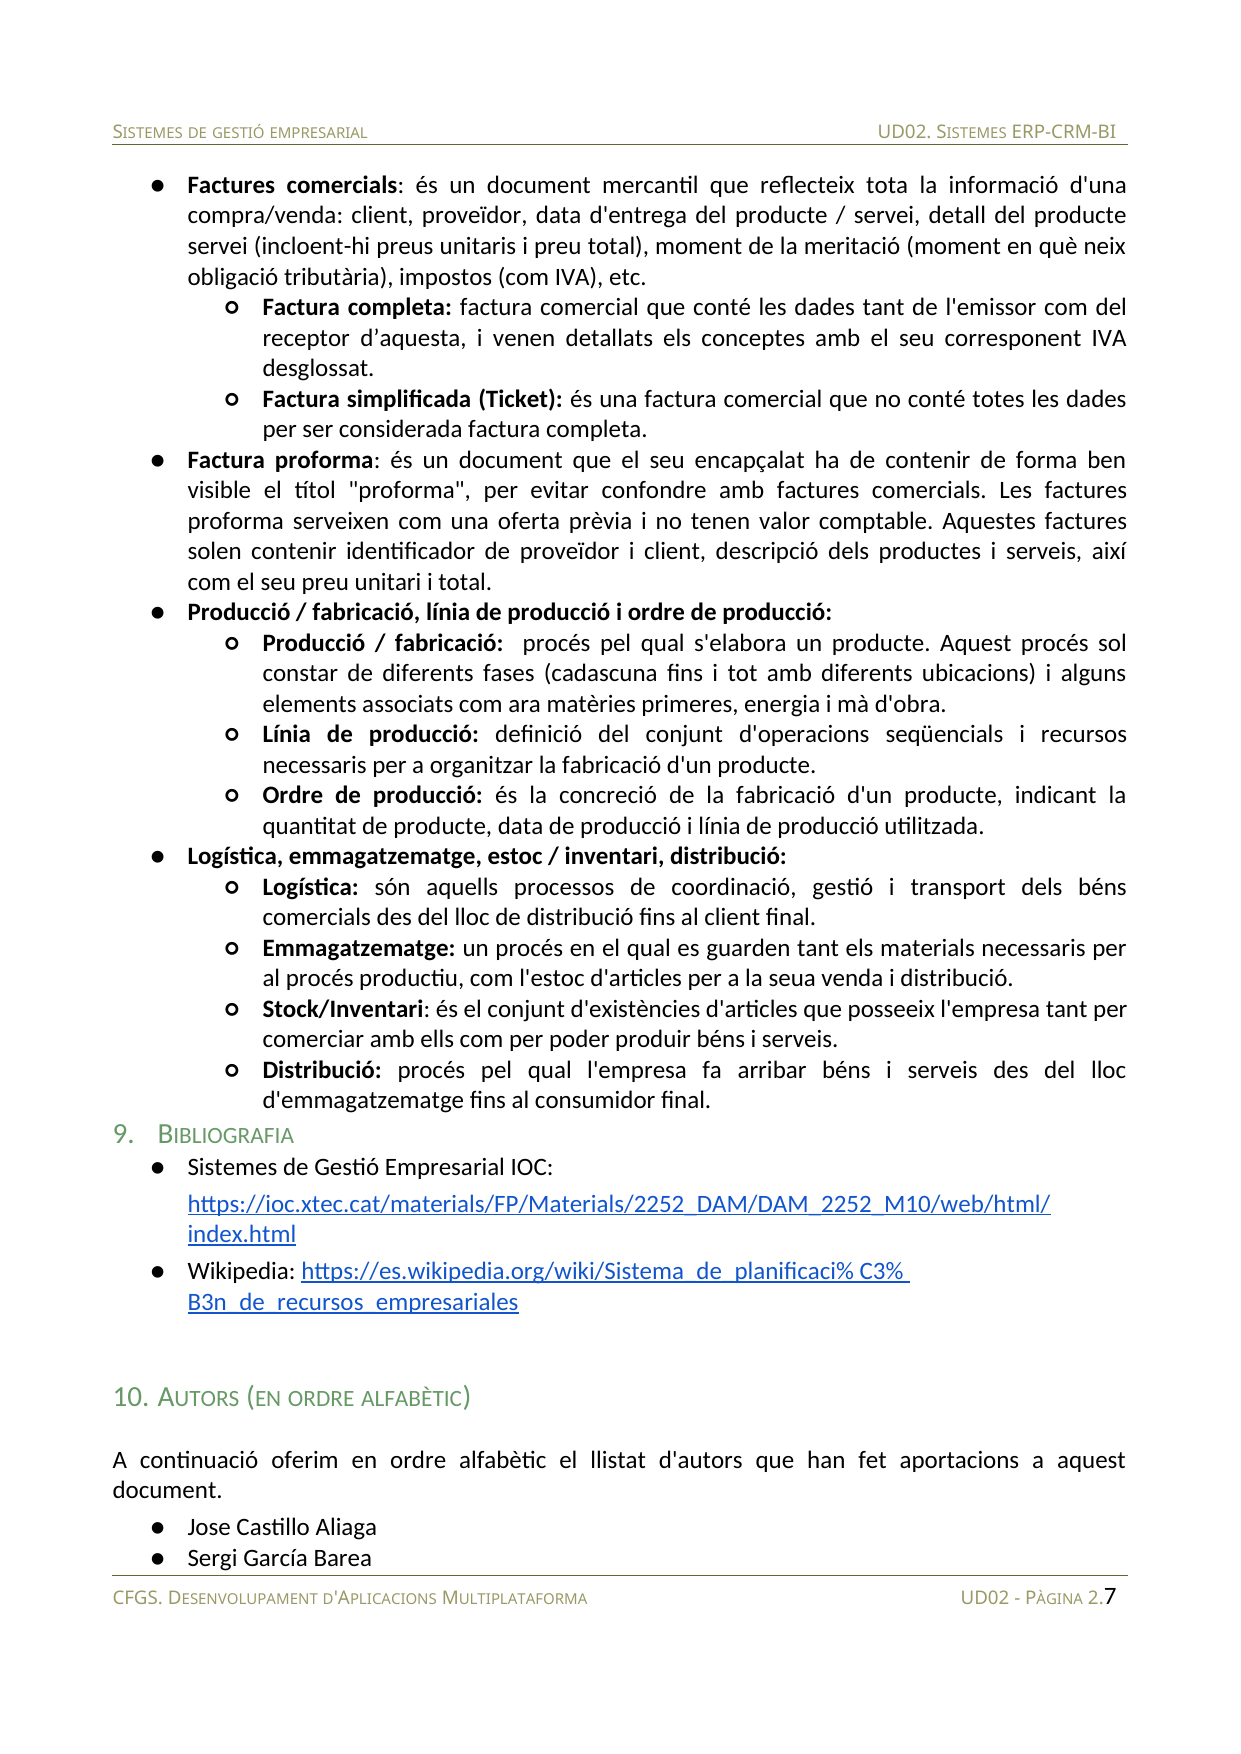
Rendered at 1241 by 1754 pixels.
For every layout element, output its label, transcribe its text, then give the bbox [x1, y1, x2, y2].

list Factura simplificada (Ticket): és una factura comercial que no conté totes les dades per ser considerada factura completa. [225, 383, 1128, 444]
list Stock/Inventari: és el conjunt d'existències d'articles que posseeix l'empresa tant per comerciar amb ells com per poder produir béns i serveis. [225, 993, 1128, 1054]
subtitle Bibliografia [112, 1115, 1128, 1151]
text A continuació oferim en ordre alfabètic el llistat d'autors que han fet aportacions a aquest document. [112, 1444, 1128, 1505]
list Distribució: procés pel qual l'empresa fa arribar béns i serveis des del lloc d'emmagatzematge fins al consumidor final. [225, 1054, 1128, 1115]
list Jose Castillo Aliaga [150, 1511, 1128, 1542]
list Emmagatzematge: un procés en el qual es guarden tant els materials necessaris per al procés productiu, com l'estoc d'articles per a la seua venda i distribució. [225, 932, 1128, 993]
list Ordre de producció: és la concreció de la fabricació d'un producte, indicant la quantitat de producte, data de producció i línia de producció utilitzada. [225, 779, 1128, 841]
list Línia de producció: definició del conjunt d'operacions seqüencials i recursos necessaris per a organitzar la fabricació d'un producte. [225, 718, 1128, 779]
list Producció / fabricació: procés pel qual s'elabora un producte. Aquest procés sol constar de diferents fases (cadascuna fins i tot amb diferents ubicacions) i alguns elements associats com ara matèries primeres, energia i mà d'obra. [225, 627, 1128, 718]
list Logística: són aquells processos de coordinació, gestió i transport dels béns comercials des del lloc de distribució fins al client final. [225, 871, 1128, 932]
list Sistemes de Gestió Empresarial IOC: [150, 1151, 1128, 1181]
list Factures comercials: és un document mercantil que reflecteix tota la informació d'una compra/venda: client, proveïdor, data d'entrega del producte / servei, detall del producte servei (incloent-hi preus unitaris i preu total), moment de la meritació (moment en què neix obligació tributària), impostos (com IVA), etc. [150, 169, 1128, 291]
list Factura completa: factura comercial que conté les dades tant de l'emissor com del receptor d’aquesta, i venen detallats els conceptes amb el seu corresponent IVA desglossat. [225, 291, 1128, 383]
subtitle Autors (en ordre alfabètic) [112, 1378, 1128, 1414]
text https://ioc.xtec.cat/materials/FP/Materials/2252_DAM/DAM_2252_M10/web/html/index.html [187, 1188, 1128, 1249]
list Wikipedia: https://es.wikipedia.org/wiki/Sistema_de_planificaci% C3% B3n_de_recursos_empresariales [150, 1255, 1128, 1316]
list Factura proforma: és un document que el seu encapçalat ha de contenir de forma ben visible el títol "proforma", per evitar confondre amb factures comercials. Les factures proforma serveixen com una oferta prèvia i no tenen valor comptable. Aquestes factures solen contenir identificador de proveïdor i client, descripció dels productes i serveis, així com el seu preu unitari i total. [150, 444, 1128, 596]
list Sergi García Barea [150, 1542, 1128, 1572]
list Producció / fabricació, línia de producció i ordre de producció: [150, 596, 1128, 627]
list Logística, emmagatzematge, estoc / inventari, distribució: [150, 841, 1128, 871]
